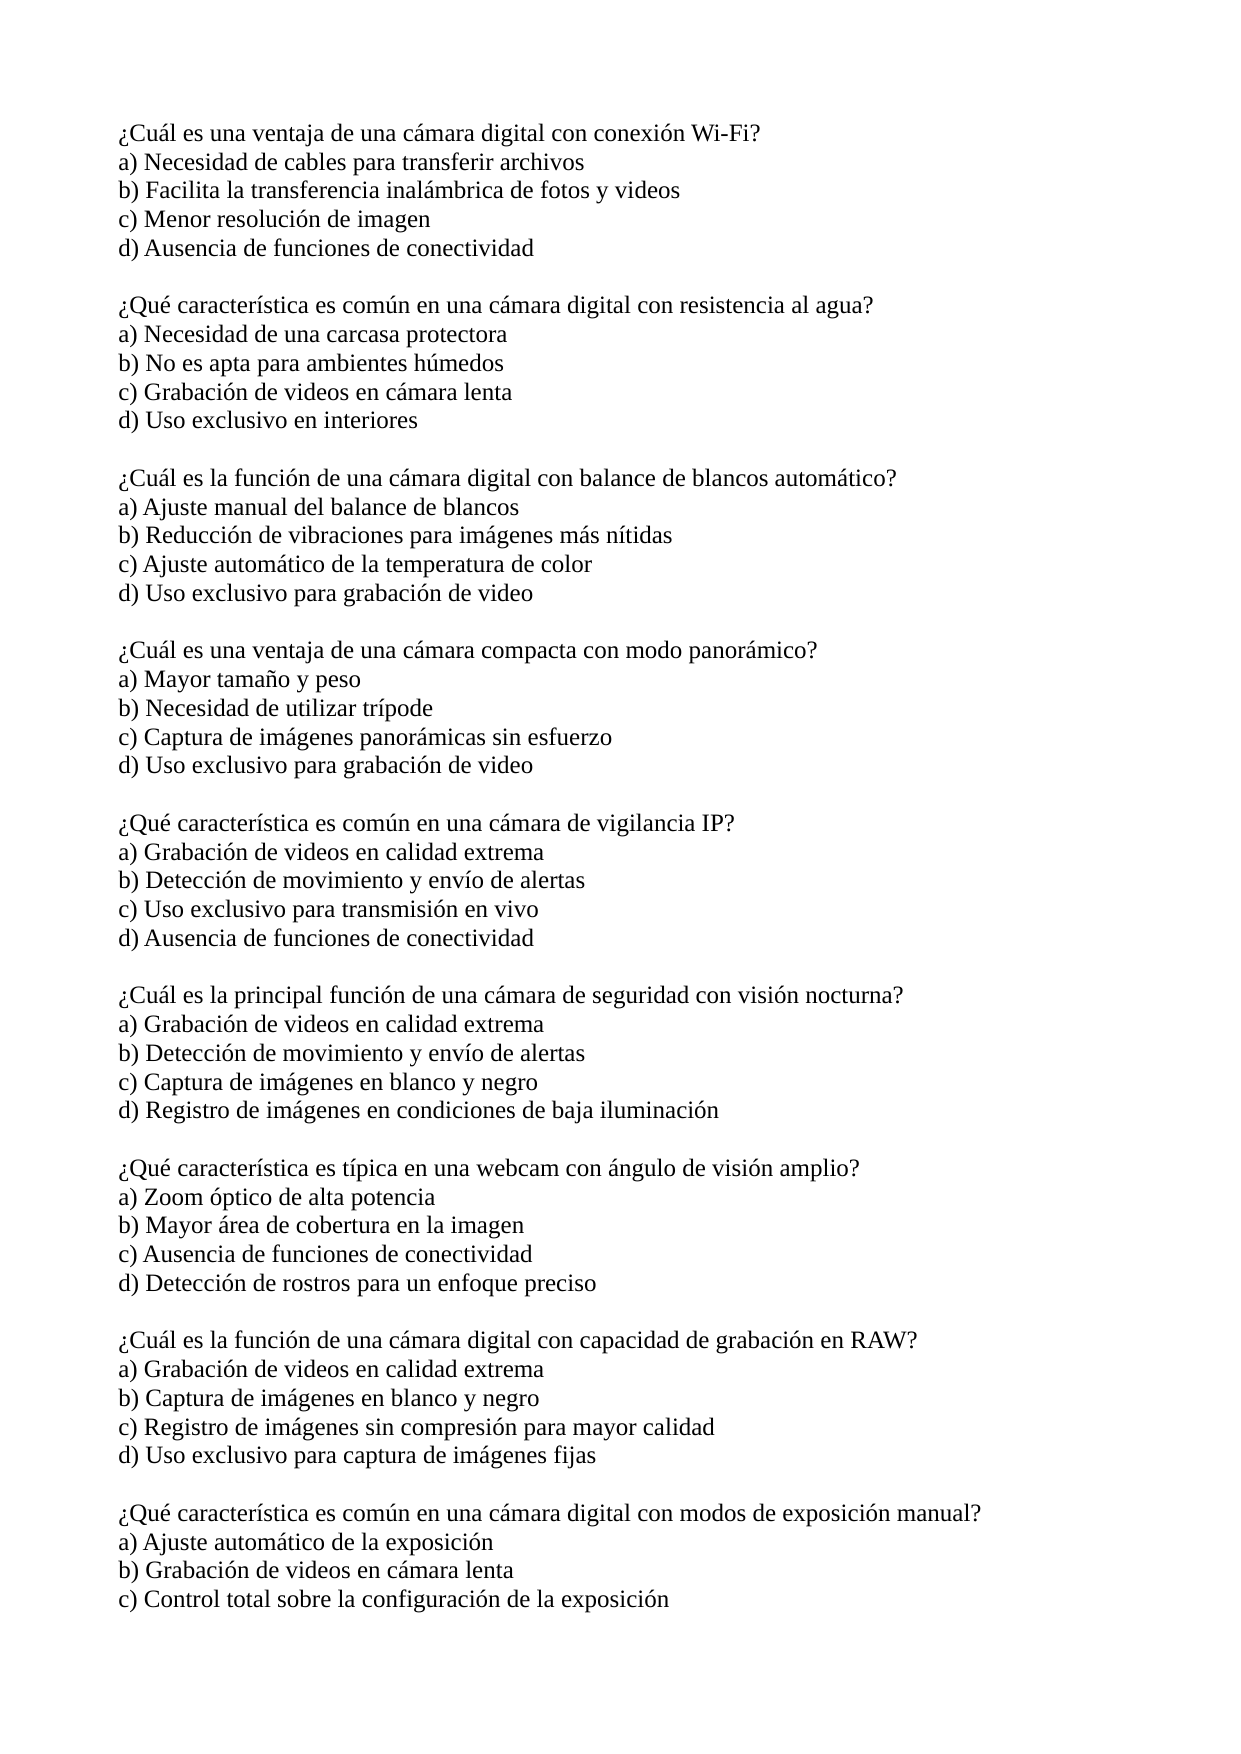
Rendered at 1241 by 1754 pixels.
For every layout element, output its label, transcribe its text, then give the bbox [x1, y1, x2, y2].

text ¿Cuál es la función de una cámara digital con capacidad de grabación en RAW? [118, 1326, 1122, 1354]
text b) Necesidad de utilizar trípode [118, 693, 1122, 722]
text c) Menor resolución de imagen [118, 204, 1122, 233]
text c) Ajuste automático de la temperatura de color [118, 549, 1122, 578]
text a) Ajuste automático de la exposición [118, 1527, 1122, 1556]
text a) Necesidad de cables para transferir archivos [118, 147, 1122, 176]
text d) Uso exclusivo en interiores [118, 406, 1122, 434]
text c) Registro de imágenes sin compresión para mayor calidad [118, 1412, 1122, 1441]
text ¿Qué característica es común en una cámara digital con resistencia al agua? [118, 291, 1122, 319]
text c) Captura de imágenes en blanco y negro [118, 1067, 1122, 1096]
text c) Control total sobre la configuración de la exposición [118, 1584, 1122, 1613]
text d) Uso exclusivo para captura de imágenes fijas [118, 1441, 1122, 1469]
text a) Zoom óptico de alta potencia [118, 1182, 1122, 1211]
text c) Uso exclusivo para transmisión en vivo [118, 894, 1122, 923]
text b) Detección de movimiento y envío de alertas [118, 1038, 1122, 1067]
text d) Uso exclusivo para grabación de video [118, 578, 1122, 607]
text ¿Qué característica es típica en una webcam con ángulo de visión amplio? [118, 1153, 1122, 1182]
text ¿Cuál es la principal función de una cámara de seguridad con visión nocturna? [118, 981, 1122, 1009]
text a) Grabación de videos en calidad extrema [118, 1009, 1122, 1038]
text d) Detección de rostros para un enfoque preciso [118, 1268, 1122, 1297]
text a) Grabación de videos en calidad extrema [118, 1354, 1122, 1383]
text ¿Cuál es una ventaja de una cámara digital con conexión Wi-Fi? [118, 118, 1122, 147]
text ¿Cuál es una ventaja de una cámara compacta con modo panorámico? [118, 636, 1122, 664]
text a) Necesidad de una carcasa protectora [118, 319, 1122, 348]
text a) Ajuste manual del balance de blancos [118, 492, 1122, 521]
text d) Ausencia de funciones de conectividad [118, 233, 1122, 262]
text b) Captura de imágenes en blanco y negro [118, 1383, 1122, 1412]
text b) Mayor área de cobertura en la imagen [118, 1211, 1122, 1239]
text ¿Qué característica es común en una cámara digital con modos de exposición manual? [118, 1498, 1122, 1527]
text a) Grabación de videos en calidad extrema [118, 837, 1122, 866]
text b) Facilita la transferencia inalámbrica de fotos y videos [118, 176, 1122, 204]
text c) Ausencia de funciones de conectividad [118, 1239, 1122, 1268]
text b) Detección de movimiento y envío de alertas [118, 866, 1122, 894]
text c) Grabación de videos en cámara lenta [118, 377, 1122, 406]
text ¿Qué característica es común en una cámara de vigilancia IP? [118, 808, 1122, 837]
text b) No es apta para ambientes húmedos [118, 348, 1122, 377]
text c) Captura de imágenes panorámicas sin esfuerzo [118, 722, 1122, 751]
text b) Reducción de vibraciones para imágenes más nítidas [118, 521, 1122, 549]
text d) Uso exclusivo para grabación de video [118, 751, 1122, 779]
text a) Mayor tamaño y peso [118, 664, 1122, 693]
text d) Registro de imágenes en condiciones de baja iluminación [118, 1096, 1122, 1124]
text d) Ausencia de funciones de conectividad [118, 923, 1122, 952]
text ¿Cuál es la función de una cámara digital con balance de blancos automático? [118, 463, 1122, 492]
text b) Grabación de videos en cámara lenta [118, 1556, 1122, 1584]
